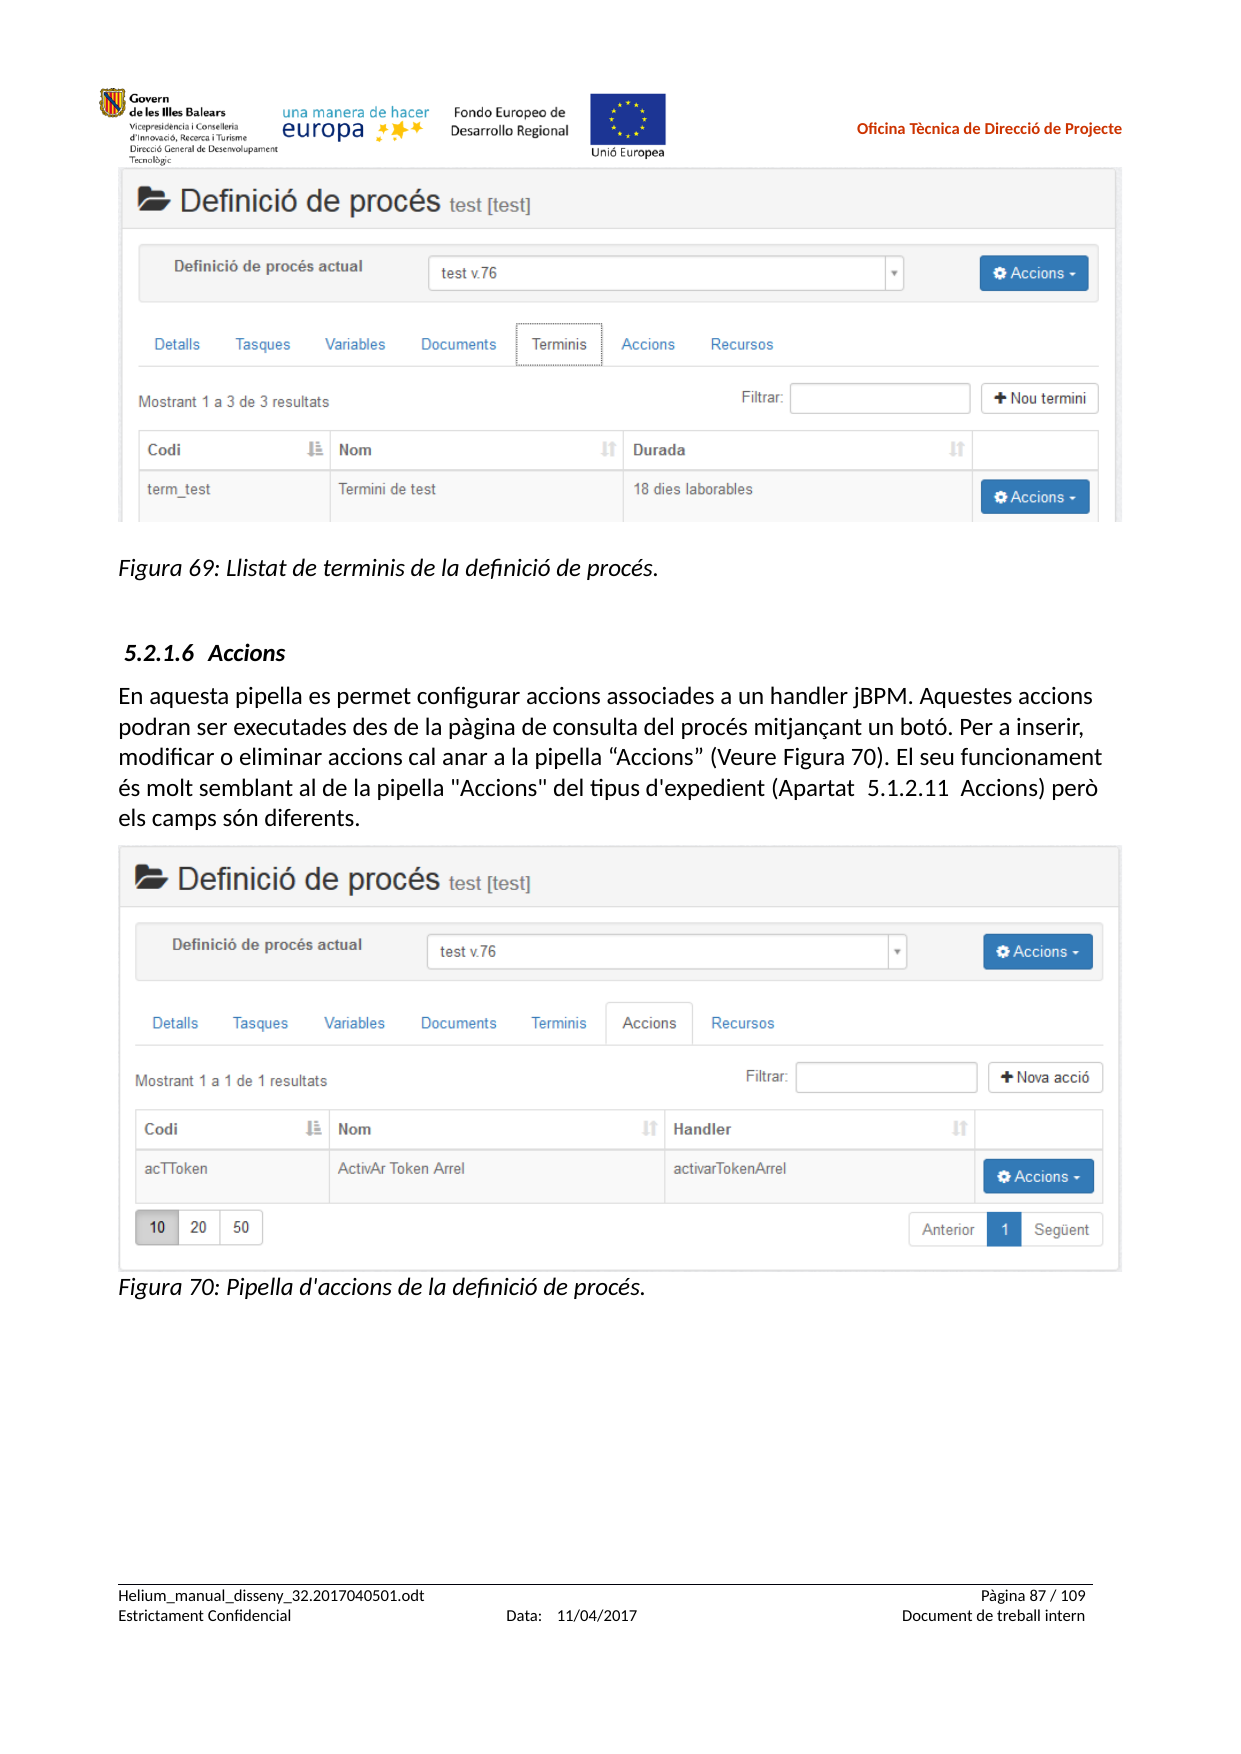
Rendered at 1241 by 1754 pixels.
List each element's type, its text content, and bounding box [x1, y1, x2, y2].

text Figura 70: Pipella d'accions de la definició de procés. [118, 1272, 1122, 1302]
picture [118, 167, 1123, 522]
picture [99, 87, 668, 166]
text En aquesta pipella es permet configurar accions associades a un handler jBPM. Aquestes accions podran ser executades des de la pàgina de consulta del procés mitjançant un botó. Per a inserir, modificar o eliminar accions cal anar a la pipella “Accions” (Veure Figura 70). El seu funcionament és molt semblant al de la pipella "Accions" del tipus d'expedient (Apartat 5.1.2.11 Accions) però els camps són diferents. [118, 681, 1122, 833]
text Figura 69: Llistat de terminis de la definició de procés. [118, 522, 1122, 582]
picture [118, 845, 1123, 1272]
subtitle Accions [118, 638, 1122, 668]
